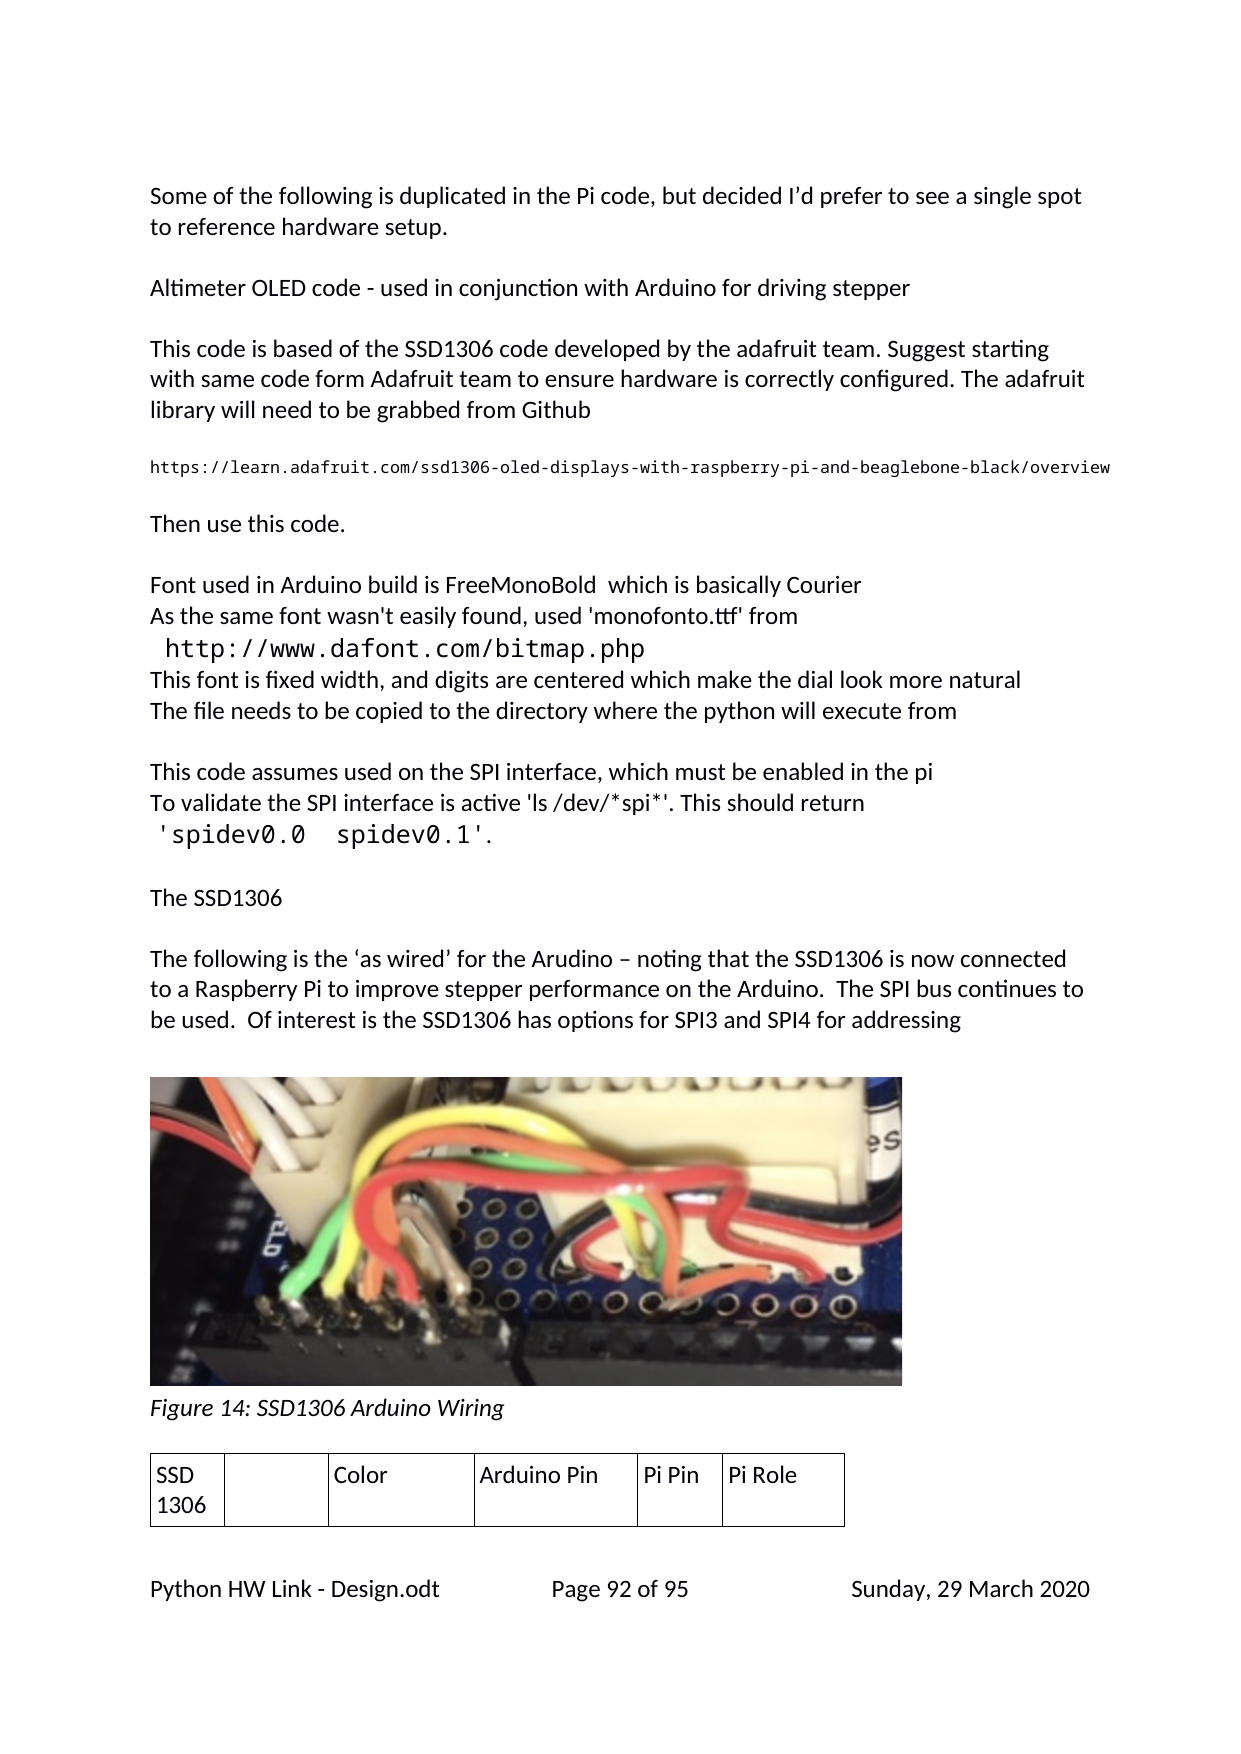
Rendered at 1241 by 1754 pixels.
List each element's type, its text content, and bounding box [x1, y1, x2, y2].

text Font used in Arduino build is FreeMonoBold which is basically Courier [150, 569, 1090, 600]
text https://learn.adafruit.com/ssd1306-oled-displays-with-raspberry-pi-and-beaglebone-black/overview [150, 455, 1149, 478]
table_header Pi Role [723, 1454, 844, 1526]
text To validate the SPI interface is active 'ls /dev/*spi*'. This should return [150, 787, 1090, 817]
table_header [225, 1454, 328, 1526]
table_header SSD 1306 [151, 1454, 224, 1526]
picture [150, 1077, 903, 1386]
text This code assumes used on the SPI interface, which must be enabled in the pi [150, 756, 1090, 787]
text The SSD1306 [150, 882, 1090, 912]
text As the same font wasn't easily found, used 'monofonto.ttf' from [150, 600, 1090, 631]
text This code is based of the SSD1306 code developed by the adafruit team. Suggest starting with same code form Adafruit team to ensure hardware is correctly configured. The adafruit library will need to be grabbed from Github [150, 333, 1090, 425]
text The file needs to be copied to the directory where the python will execute from [150, 695, 1090, 726]
text 'spidev0.0 spidev0.1'. [150, 817, 1090, 851]
text The following is the ‘as wired’ for the Arudino – noting that the SSD1306 is now connected to a Raspberry Pi to improve stepper performance on the Arduino. The SPI bus continues to be used. Of interest is the SSD1306 has options for SPI3 and SPI4 for addressing [150, 943, 1090, 1034]
text http://www.dafont.com/bitmap.php [150, 631, 1090, 664]
text Then use this code. [150, 508, 1090, 539]
table_header Arduino Pin [475, 1454, 637, 1526]
text Altimeter OLED code - used in conjunction with Arduino for driving stepper [150, 272, 1090, 303]
text Some of the following is duplicated in the Pi code, but decided I’d prefer to see a single spot to reference hardware setup. [150, 181, 1090, 242]
table_header Pi Pin [638, 1454, 722, 1526]
text Figure 14: SSD1306 Arduino Wiring [150, 1386, 902, 1422]
text This font is fixed width, and digits are centered which make the dial look more natural [150, 664, 1090, 695]
table_header Color [329, 1454, 474, 1526]
